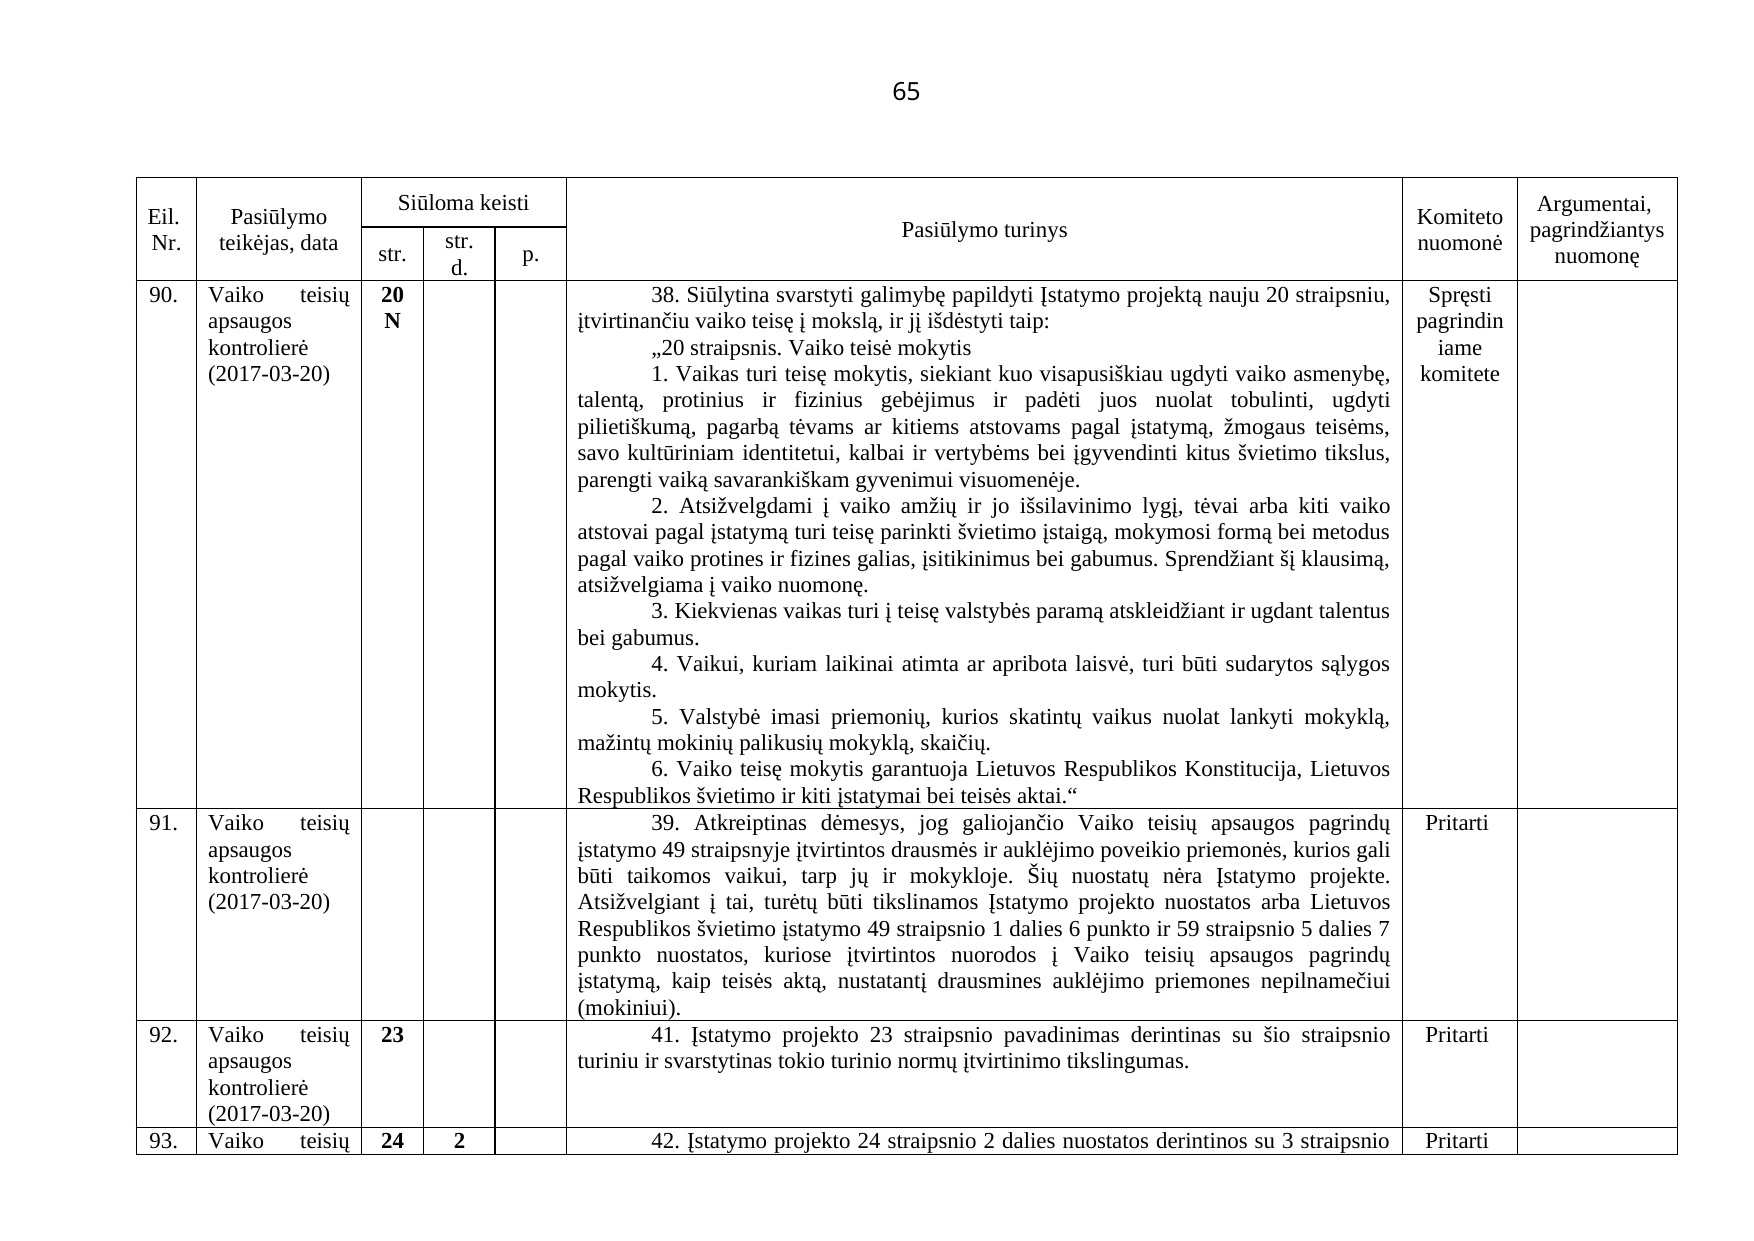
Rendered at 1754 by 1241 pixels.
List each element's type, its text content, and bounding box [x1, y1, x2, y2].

table_cell [424, 1021, 494, 1127]
table_cell [362, 809, 423, 1020]
table_header Eil. Nr. [137, 178, 196, 280]
table_cell [496, 1128, 566, 1154]
table_cell Pritarti [1403, 1128, 1517, 1154]
table_cell 42. Įstatymo projekto 24 straipsnio 2 dalies nuostatos derintinos su 3 straipsnio [567, 1128, 1402, 1154]
table_cell 20 N [362, 281, 423, 808]
table_cell 92. [137, 1021, 196, 1127]
table_cell 38. Siūlytina svarstyti galimybę papildyti Įstatymo projektą nauju 20 straipsniu, įtvirtinančiu vaiko teisę į mokslą, ir jį išdėstyti taip: „20 straipsnis. Vaiko teisė mokytis 1. Vaikas turi teisę mokytis, siekiant kuo visapusiškiau ugdyti vaiko asmenybę, talentą, protinius ir fizinius gebėjimus ir padėti juos nuolat tobulinti, ugdyti pilietiškumą, pagarbą tėvams ar kitiems atstovams pagal įstatymą, žmogaus teisėms, savo kultūriniam identitetui, kalbai ir vertybėms bei įgyvendinti kitus švietimo tikslus, parengti vaiką savarankiškam gyvenimui visuomenėje. 2. Atsižvelgdami į vaiko amžių ir jo išsilavinimo lygį, tėvai arba kiti vaiko atstovai pagal įstatymą turi teisę parinkti švietimo įstaigą, mokymosi formą bei metodus pagal vaiko protines ir fizines galias, įsitikinimus bei gabumus. Sprendžiant šį klausimą, atsižvelgiama į vaiko nuomonę. 3. Kiekvienas vaikas turi į teisę valstybės paramą atskleidžiant ir ugdant talentus bei gabumus. 4. Vaikui, kuriam laikinai atimta ar apribota laisvė, turi būti sudarytos sąlygos mokytis. 5. Valstybė imasi priemonių, kurios skatintų vaikus nuolat lankyti mokyklą, mažintų mokinių palikusių mokyklą, skaičių. 6. Vaiko teisę mokytis garantuoja Lietuvos Respublikos Konstitucija, Lietuvos Respublikos švietimo ir kiti įstatymai bei teisės aktai.“ [567, 281, 1402, 808]
table_header Komiteto nuomonė [1403, 178, 1517, 280]
table_cell [424, 809, 494, 1020]
table_cell p. [496, 228, 566, 280]
table_cell 2 [424, 1128, 494, 1154]
table_header Pasiūlymo teikėjas, data [197, 178, 361, 280]
table_cell str. d. [424, 228, 494, 280]
table_cell 39. Atkreiptinas dėmesys, jog galiojančio Vaiko teisių apsaugos pagrindų įstatymo 49 straipsnyje įtvirtintos drausmės ir auklėjimo poveikio priemonės, kurios gali būti taikomos vaikui, tarp jų ir mokykloje. Šių nuostatų nėra Įstatymo projekte. Atsižvelgiant į tai, turėtų būti tikslinamos Įstatymo projekto nuostatos arba Lietuvos Respublikos švietimo įstatymo 49 straipsnio 1 dalies 6 punkto ir 59 straipsnio 5 dalies 7 punkto nuostatos, kuriose įtvirtintos nuorodos į Vaiko teisių apsaugos pagrindų įstatymą, kaip teisės aktą, nustatantį drausmines auklėjimo priemones nepilnamečiui (mokiniui). [567, 809, 1402, 1020]
table_cell Pritarti [1403, 809, 1517, 1020]
table_cell 90. [137, 281, 196, 808]
table_cell [1518, 1128, 1677, 1154]
table_cell Vaiko teisių apsaugos kontrolierė (2017-03-20) [197, 1021, 361, 1127]
table_cell [424, 281, 494, 808]
table_header Siūloma keisti [362, 178, 566, 226]
table_cell [1518, 281, 1677, 808]
table_cell Vaiko teisių [197, 1128, 361, 1154]
table_cell Spręsti pagrindiniame komitete [1403, 281, 1517, 808]
table_cell 24 [362, 1128, 423, 1154]
table_cell 93. [137, 1128, 196, 1154]
table_cell [1518, 809, 1677, 1020]
table_cell str. [362, 228, 423, 280]
table_header Argumentai, pagrindžiantys nuomonę [1518, 178, 1677, 280]
table_cell [496, 809, 566, 1020]
table_cell [496, 281, 566, 808]
table_cell 23 [362, 1021, 423, 1127]
table_cell 41. Įstatymo projekto 23 straipsnio pavadinimas derintinas su šio straipsnio turiniu ir svarstytinas tokio turinio normų įtvirtinimo tikslingumas. [567, 1021, 1402, 1127]
table_cell 91. [137, 809, 196, 1020]
table_cell Vaiko teisių apsaugos kontrolierė (2017-03-20) [197, 281, 361, 808]
table_cell Vaiko teisių apsaugos kontrolierė (2017-03-20) [197, 809, 361, 1020]
table_header Pasiūlymo turinys [567, 178, 1402, 280]
table_cell Pritarti [1403, 1021, 1517, 1127]
table_cell [1518, 1021, 1677, 1127]
table_cell [496, 1021, 566, 1127]
